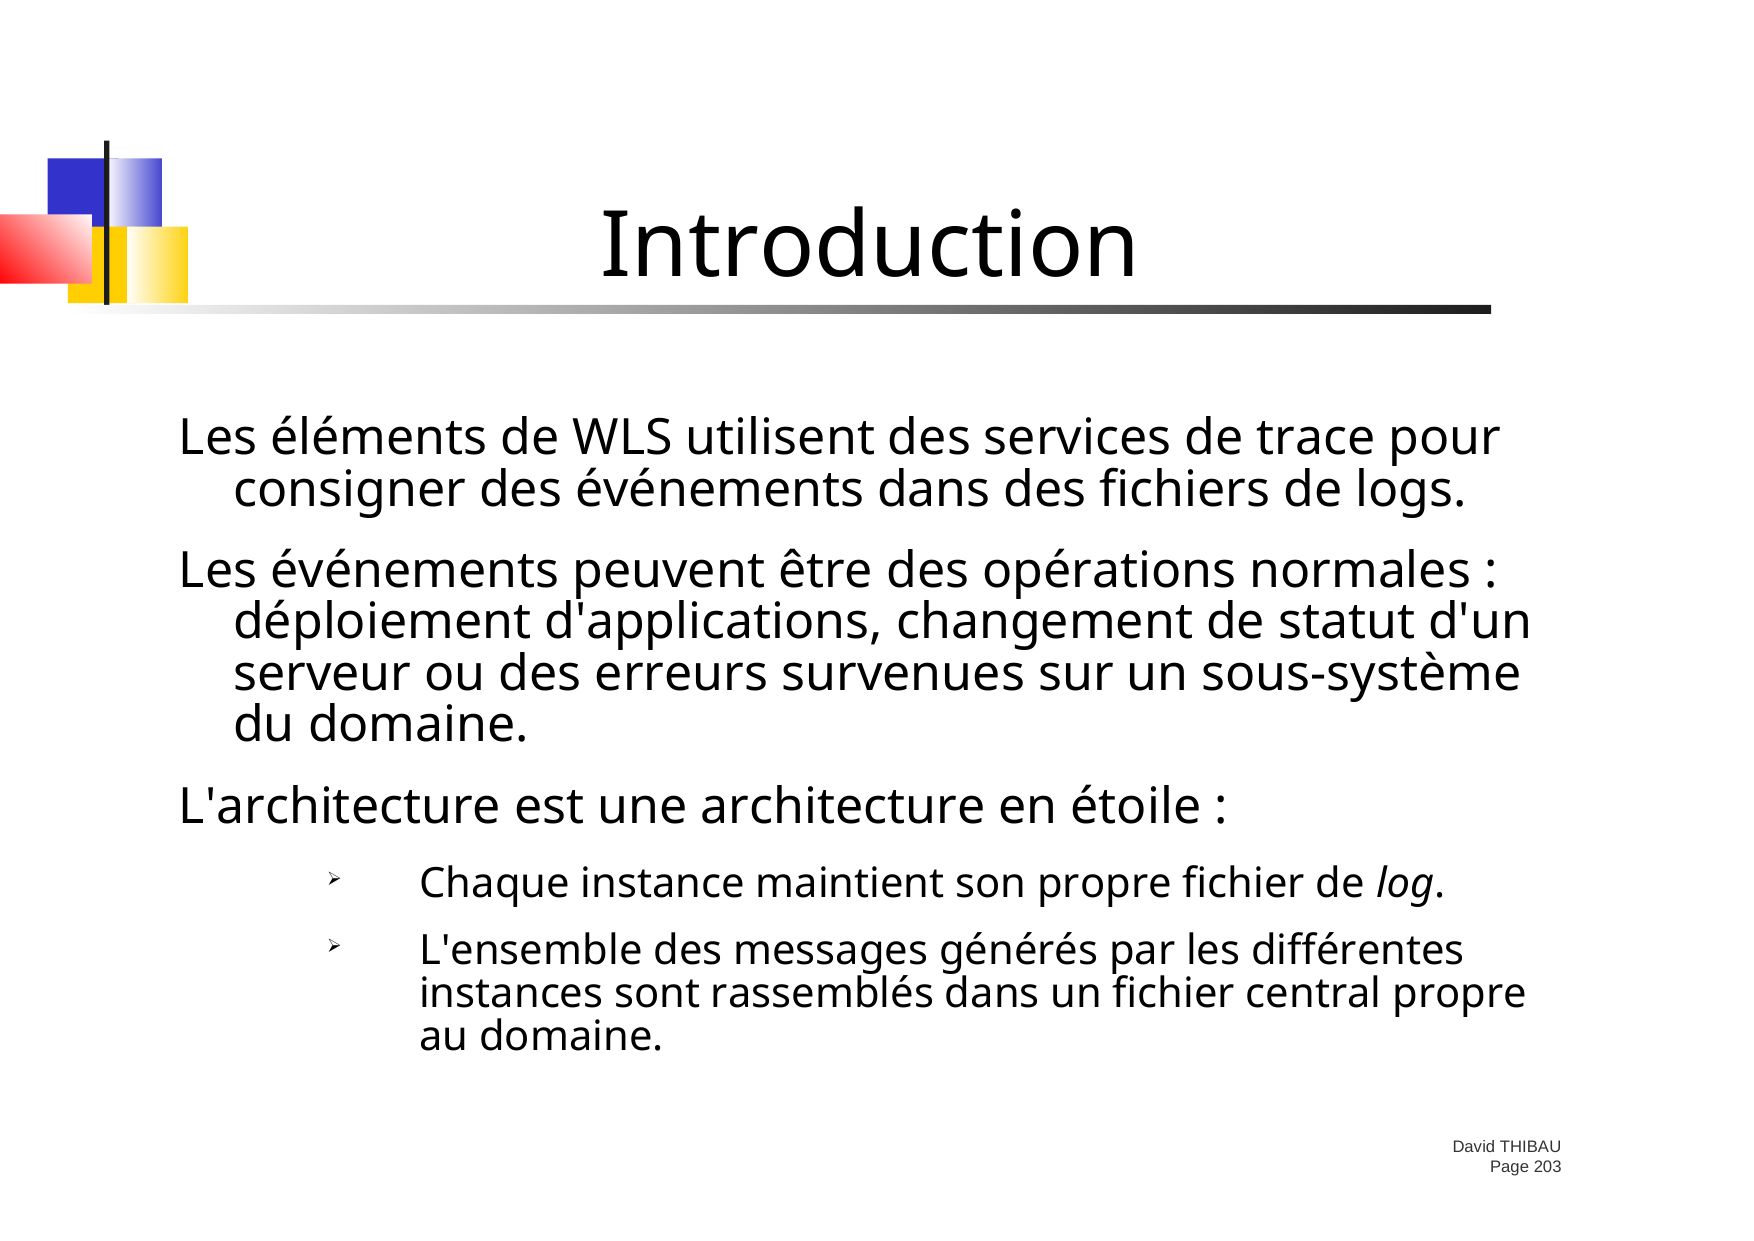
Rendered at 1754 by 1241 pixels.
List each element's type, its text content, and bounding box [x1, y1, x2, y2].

list Les éléments de WLS utilisent des services de trace pour consigner des événements dans des fichiers de logs. Les événements peuvent être des opérations normales : déploiement d'applications, changement de statut d'un serveur ou des erreurs survenues sur un sous-système du domaine. L'architecture est une architecture en étoile : Chaque instance maintient son propre fichier de log. L'ensemble des messages générés par les différentes instances sont rassemblés dans un fichier central propre au domaine. [177, 413, 1561, 1119]
title Introduction [179, 147, 1563, 344]
